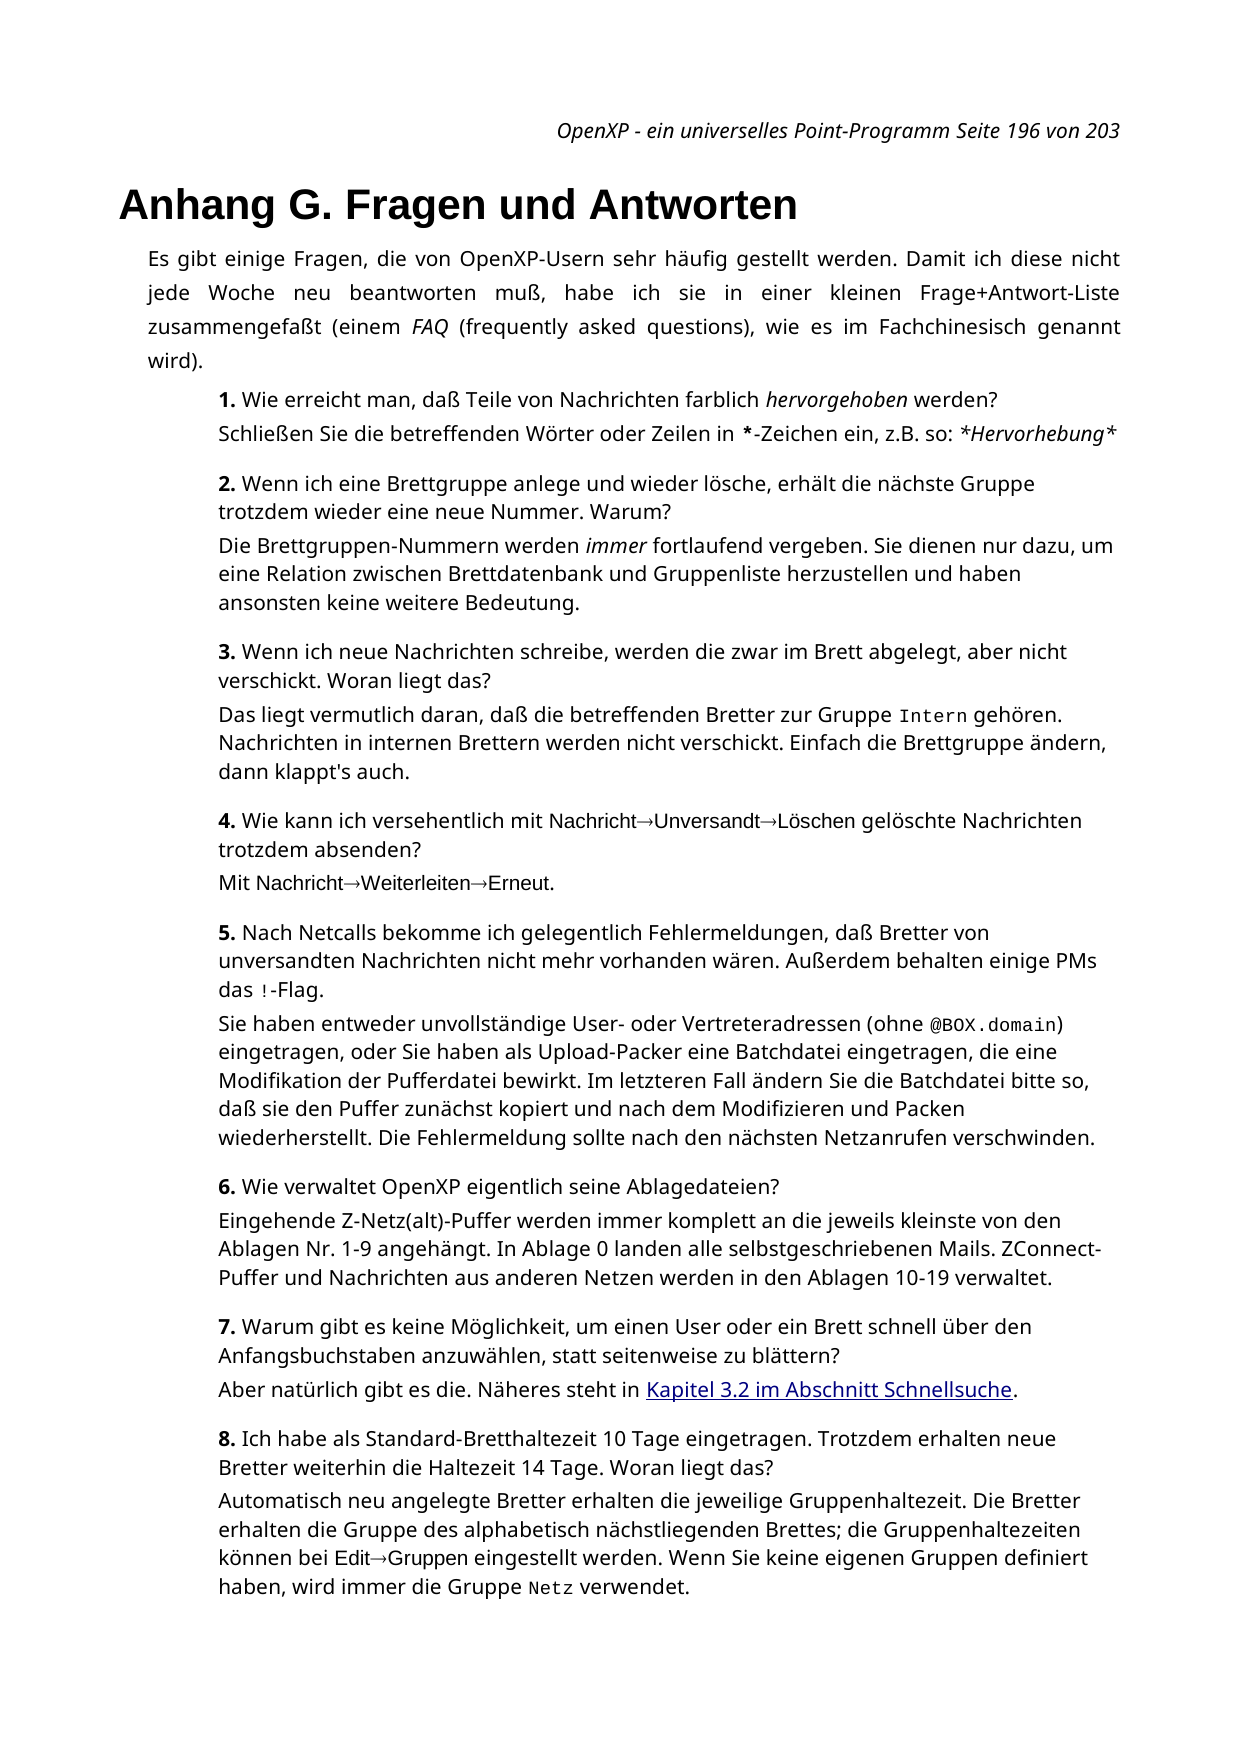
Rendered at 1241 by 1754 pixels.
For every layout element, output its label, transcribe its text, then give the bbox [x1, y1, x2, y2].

text Es gibt einige Fragen, die von OpenXP-Usern sehr häufig gestellt werden. Damit ich diese nicht jede Woche neu beantworten muß, habe ich sie in einer kleinen Frage+Antwort-Liste zusammengefaßt (einem FAQ (frequently asked questions), wie es im Fachchinesisch genannt wird). [148, 243, 1122, 374]
text Mit Nachricht®Weiterleiten®Erneut. [218, 868, 1122, 897]
text Die Brettgruppen-Nummern werden immer fortlaufend vergeben. Sie dienen nur dazu, um eine Relation zwischen Brettdatenbank und Gruppenliste herzustellen und haben ansonsten keine weitere Bedeutung. [218, 531, 1122, 616]
text Eingehende Z-Netz(alt)-Puffer werden immer komplett an die jeweils kleinste von den Ablagen Nr. 1-9 angehängt. In Ablage 0 landen alle selbstgeschriebenen Mails. ZConnect-Puffer und Nachrichten aus anderen Netzen werden in den Ablagen 10-19 verwaltet. [218, 1206, 1122, 1291]
text Automatisch neu angelegte Bretter erhalten die jeweilige Gruppenhaltezeit. Die Bretter erhalten die Gruppe des alphabetisch nächstliegenden Brettes; die Gruppenhaltezeiten können bei Edit®Gruppen eingestellt werden. Wenn Sie keine eigenen Gruppen definiert haben, wird immer die Gruppe Netz verwendet. [218, 1486, 1122, 1600]
text 3. Wenn ich neue Nachrichten schreibe, werden die zwar im Brett abgelegt, aber nicht verschickt. Woran liegt das? [218, 637, 1122, 694]
text Schließen Sie die betreffenden Wörter oder Zeilen in *-Zeichen ein, z.B. so: *Hervorhebung* [218, 419, 1122, 448]
text 4. Wie kann ich versehentlich mit Nachricht®Unversandt®Löschen gelöschte Nachrichten trotzdem absenden? [218, 806, 1122, 863]
text Aber natürlich gibt es die. Näheres steht in Kapitel 3.2 im Abschnitt Schnellsuche. [218, 1374, 1122, 1403]
text 5. Nach Netcalls bekomme ich gelegentlich Fehlermeldungen, daß Bretter von unversandten Nachrichten nicht mehr vorhanden wären. Außerdem behalten einige PMs das !-Flag. [218, 918, 1122, 1003]
text Sie haben entweder unvollständige User- oder Vertreteradressen (ohne @BOX.domain) eingetragen, oder Sie haben als Upload-Packer eine Batchdatei eingetragen, die eine Modifikation der Pufferdatei bewirkt. Im letzteren Fall ändern Sie die Batchdatei bitte so, daß sie den Puffer zunächst kopiert und nach dem Modifizieren und Packen wiederherstellt. Die Fehlermeldung sollte nach den nächsten Netzanrufen verschwinden. [218, 1008, 1122, 1151]
text 7. Warum gibt es keine Möglichkeit, um einen User oder ein Brett schnell über den Anfangsbuchstaben anzuwählen, statt seitenweise zu blättern? [218, 1312, 1122, 1369]
subtitle Anhang G. Fragen und Antworten [118, 173, 1122, 229]
text 1. Wie erreicht man, daß Teile von Nachrichten farblich hervorgehoben werden? [218, 385, 1122, 413]
text 8. Ich habe als Standard-Bretthaltezeit 10 Tage eingetragen. Trotzdem erhalten neue Bretter weiterhin die Haltezeit 14 Tage. Woran liegt das? [218, 1424, 1122, 1481]
text 2. Wenn ich eine Brettgruppe anlege und wieder lösche, erhält die nächste Gruppe trotzdem wieder eine neue Nummer. Warum? [218, 468, 1122, 526]
text Das liegt vermutlich daran, daß die betreffenden Bretter zur Gruppe Intern gehören. Nachrichten in internen Brettern werden nicht verschickt. Einfach die Brettgruppe ändern, dann klappt's auch. [218, 699, 1122, 785]
text 6. Wie verwaltet OpenXP eigentlich seine Ablagedateien? [218, 1172, 1122, 1201]
